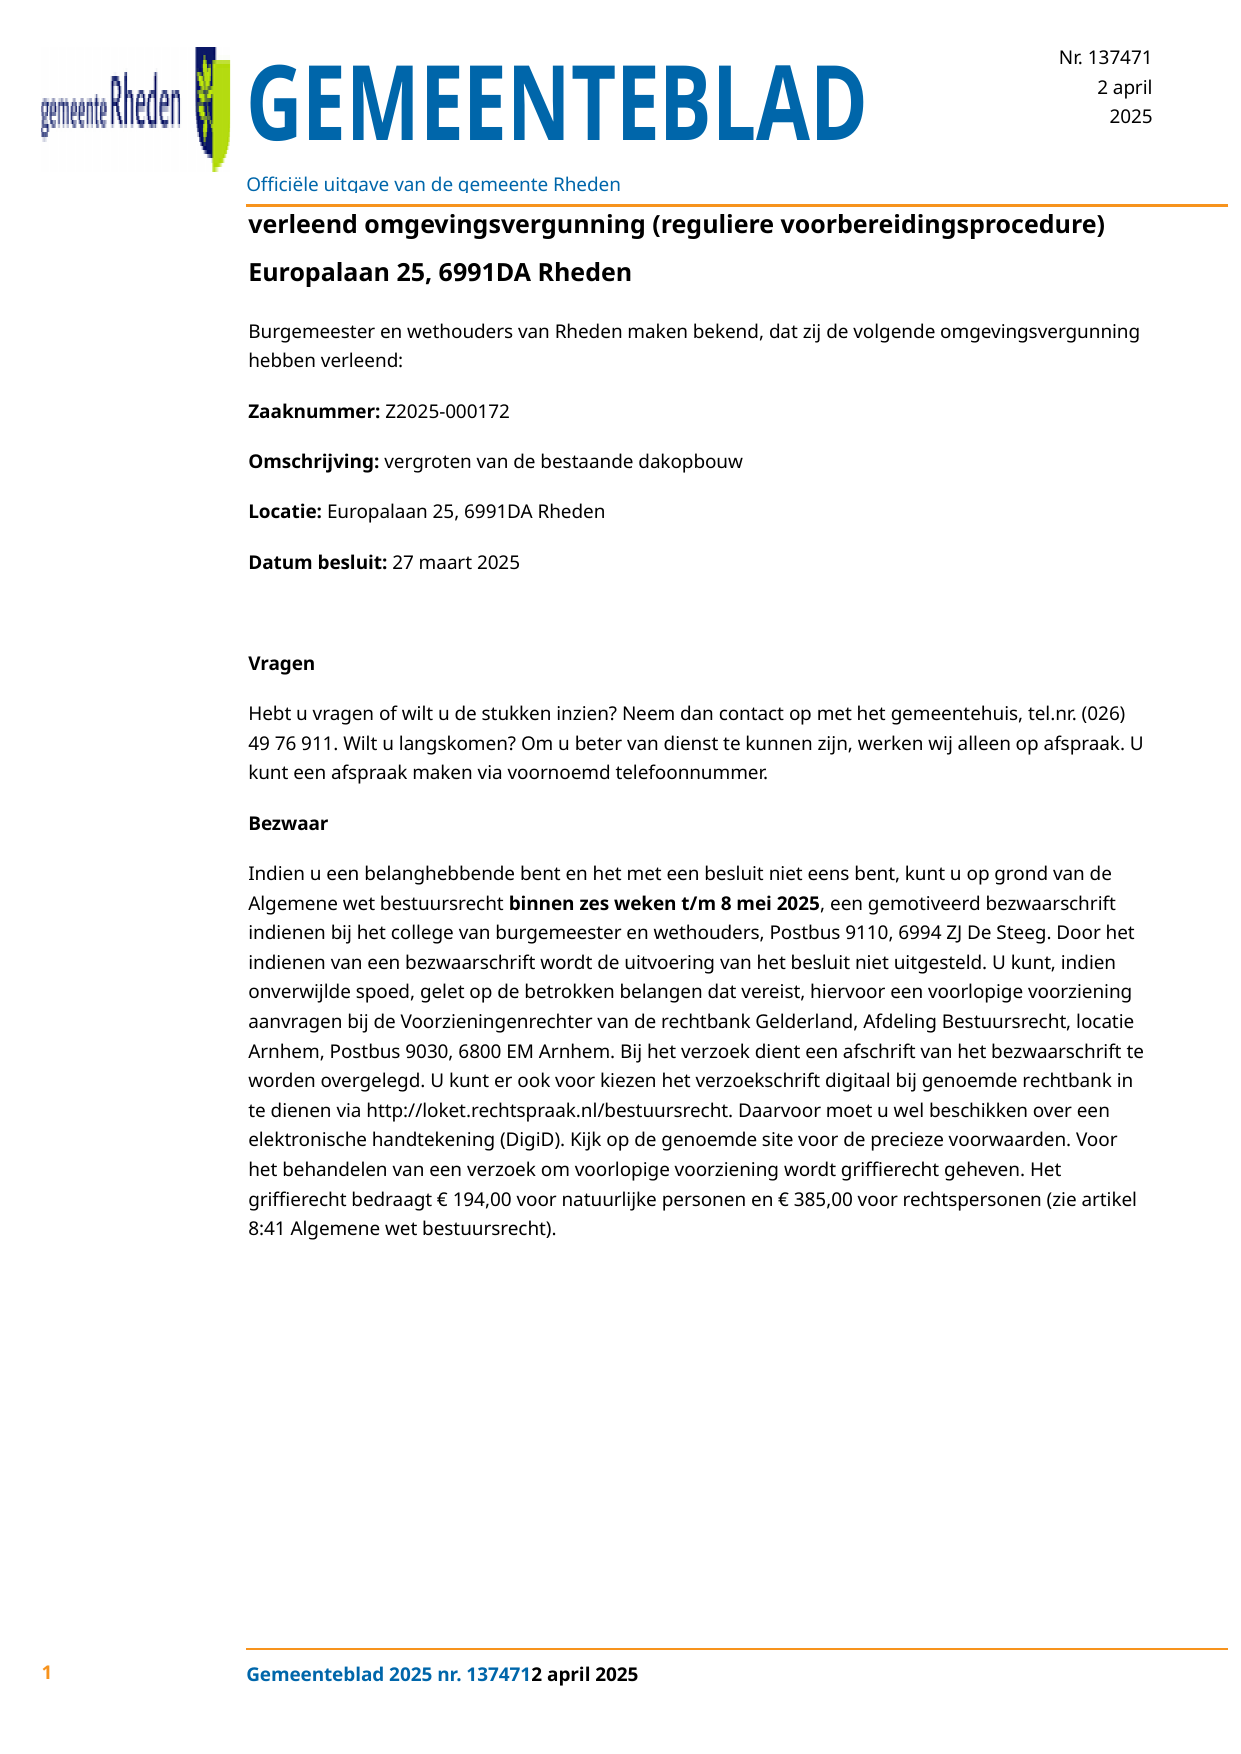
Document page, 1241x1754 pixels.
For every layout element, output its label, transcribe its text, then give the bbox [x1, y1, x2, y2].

text verleend omgevingsvergunning (reguliere voorbereidingsprocedure) Europalaan 25, 6991DA Rheden [248, 207, 1152, 288]
text Omschrijving: vergroten van de bestaande dakopbouw [248, 448, 1152, 474]
picture [41, 47, 231, 172]
text Burgemeester en wethouders van Rheden maken bekend, dat zij de volgende omgevingsvergunning hebben verleend: [248, 318, 1152, 373]
text Zaaknummer: Z2025-000172 [248, 398, 1152, 424]
text Datum besluit: 27 maart 2025 [248, 549, 1152, 575]
text Vragen [248, 650, 1152, 676]
text Bezwaar [248, 810, 1152, 836]
text Locatie: Europalaan 25, 6991DA Rheden [248, 499, 1152, 524]
text Hebt u vragen of wilt u de stukken inzien? Neem dan contact op met het gemeentehuis, tel.nr. (026) 49 76 911. Wilt u langskomen? Om u beter van dienst te kunnen zijn, werken wij alleen op afspraak. U kunt een afspraak maken via voornoemd telefoonnummer. [248, 700, 1152, 785]
text Indien u een belanghebbende bent en het met een besluit niet eens bent, kunt u op grond van de Algemene wet bestuursrecht binnen zes weken t/m 8 mei 2025, een gemotiveerd bezwaarschrift indienen bij het college van burgemeester en wethouders, Postbus 9110, 6994 ZJ De Steeg. Door het indienen van een bezwaarschrift wordt de uitvoering van het besluit niet uitgesteld. U kunt, indien onverwijlde spoed, gelet op de betrokken belangen dat vereist, hiervoor een voorlopige voorziening aanvragen bij de Voorzieningenrechter van de rechtbank Gelderland, Afdeling Bestuursrecht, locatie Arnhem, Postbus 9030, 6800 EM Arnhem. Bij het verzoek dient een afschrift van het bezwaarschrift te worden overgelegd. U kunt er ook voor kiezen het verzoekschrift digitaal bij genoemde rechtbank in te dienen via http://loket.rechtspraak.nl/bestuursrecht. Daarvoor moet u wel beschikken over een elektronische handtekening (DigiD). Kijk op de genoemde site voor de precieze voorwaarden. Voor het behandelen van een verzoek om voorlopige voorziening wordt griffierecht geheven. Het griffierecht bedraagt € 194,00 voor natuurlijke personen en € 385,00 voor rechtspersonen (zie artikel 8:41 Algemene wet bestuursrecht). [248, 860, 1152, 1241]
